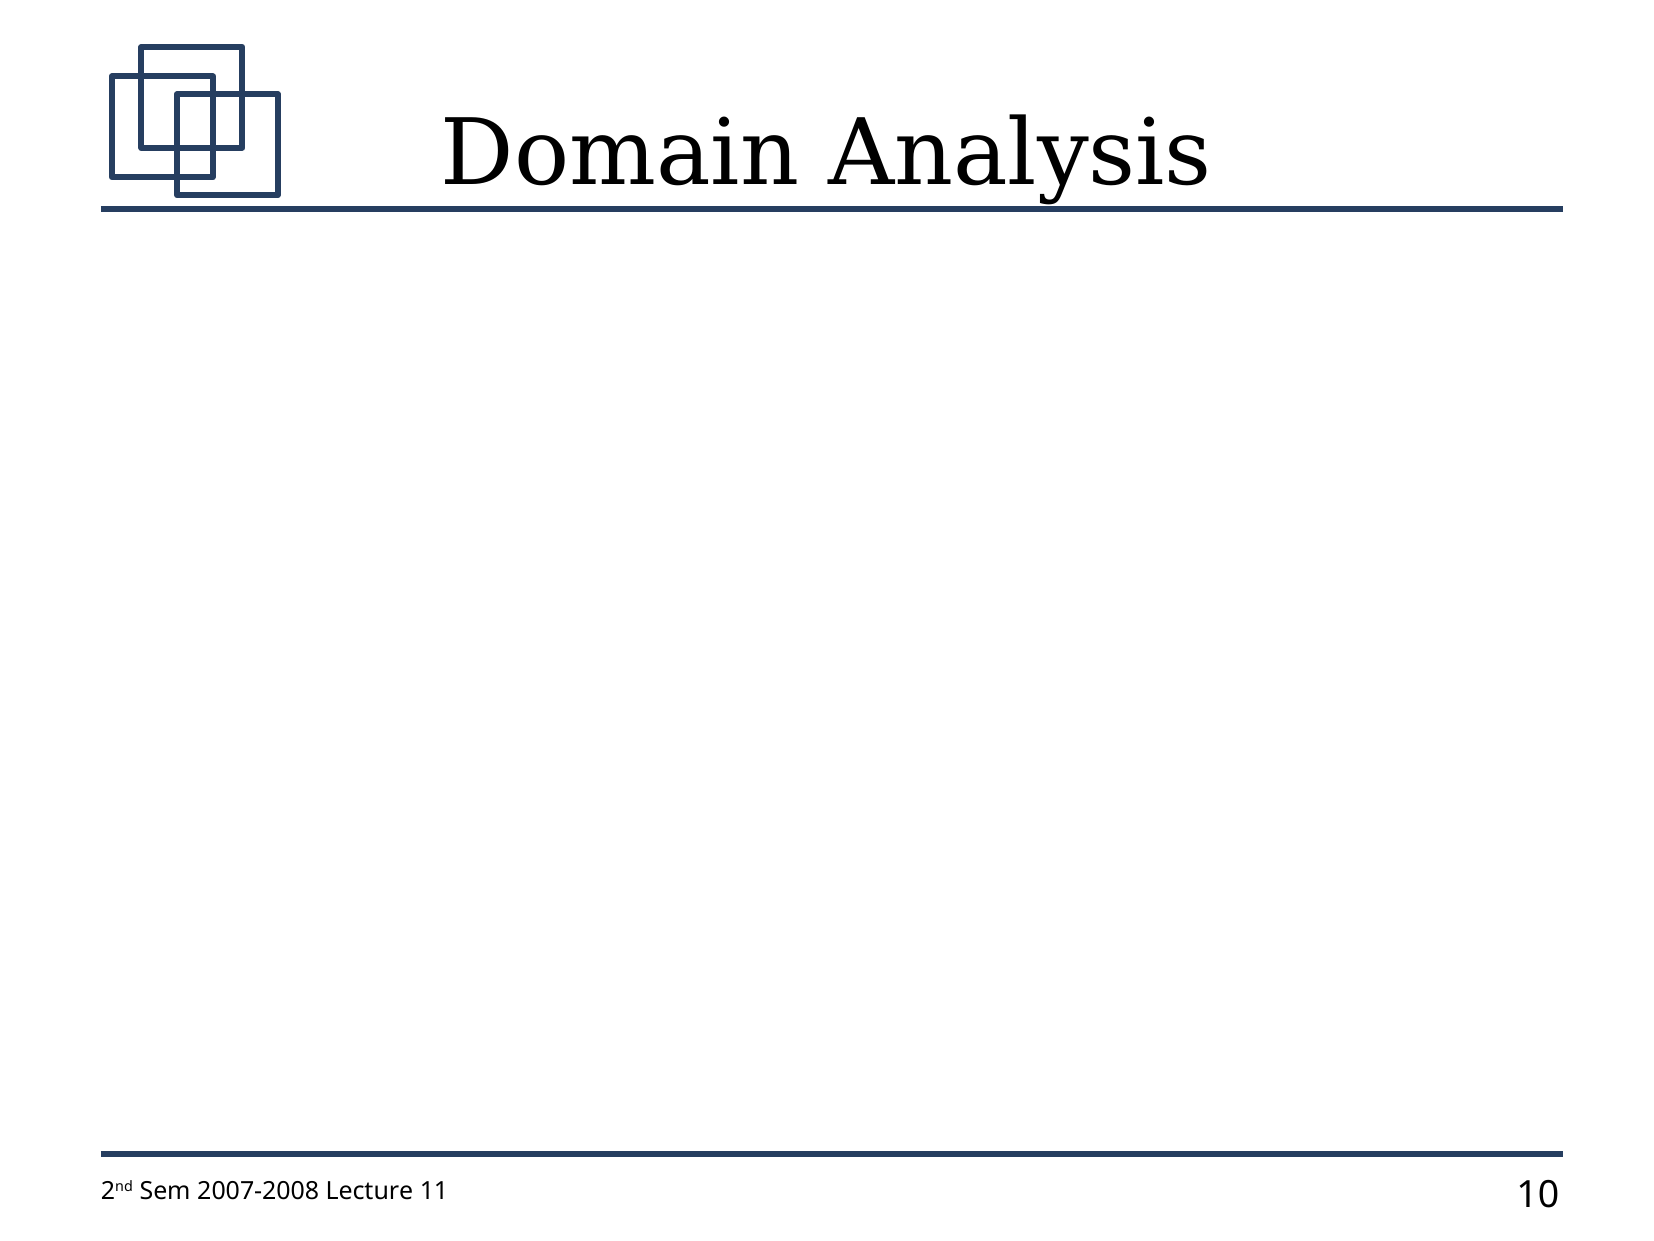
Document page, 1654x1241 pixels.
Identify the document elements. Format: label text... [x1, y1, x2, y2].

title Domain Analysis [82, 49, 1571, 257]
